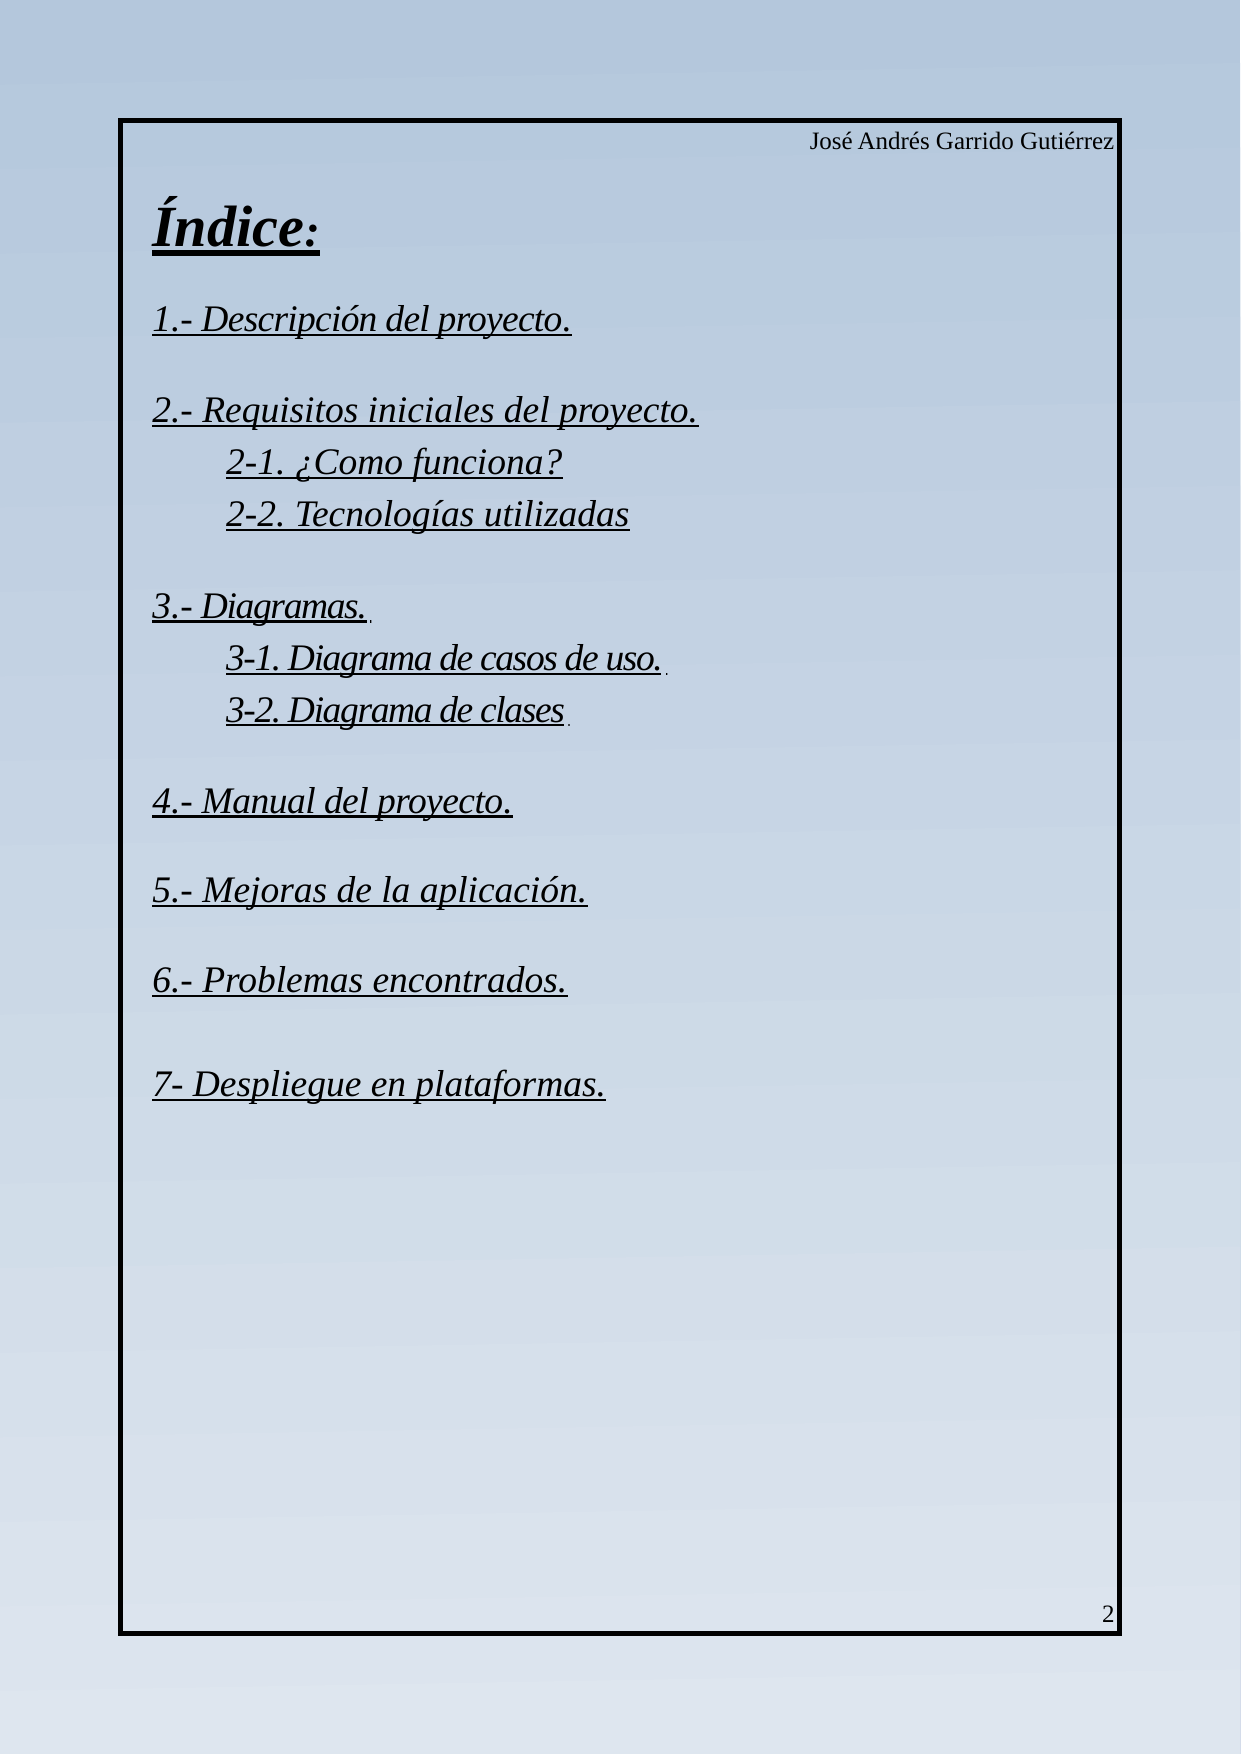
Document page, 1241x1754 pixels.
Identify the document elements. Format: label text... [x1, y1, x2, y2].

text 2.- Requisitos iniciales del proyecto. [152, 388, 1114, 431]
text 7- Despliegue en plataformas. [152, 1061, 1074, 1104]
text 6.- Problemas encontrados. [152, 957, 1074, 1001]
text Índice: [152, 192, 1114, 259]
text 2-1. ¿Como funciona? [152, 440, 1114, 483]
text 5.- Mejoras de la aplicación. [152, 868, 1074, 911]
text 2-2. Tecnologías utilizadas [152, 492, 1114, 535]
text 4.- Manual del proyecto. [152, 778, 1074, 821]
text 3-1. Diagrama de casos de uso. [152, 635, 1114, 678]
text 1.- Descripción del proyecto. [152, 297, 1114, 340]
text 3-2. Diagrama de clases [152, 687, 1114, 730]
text 3.- Diagramas. [152, 583, 1114, 626]
